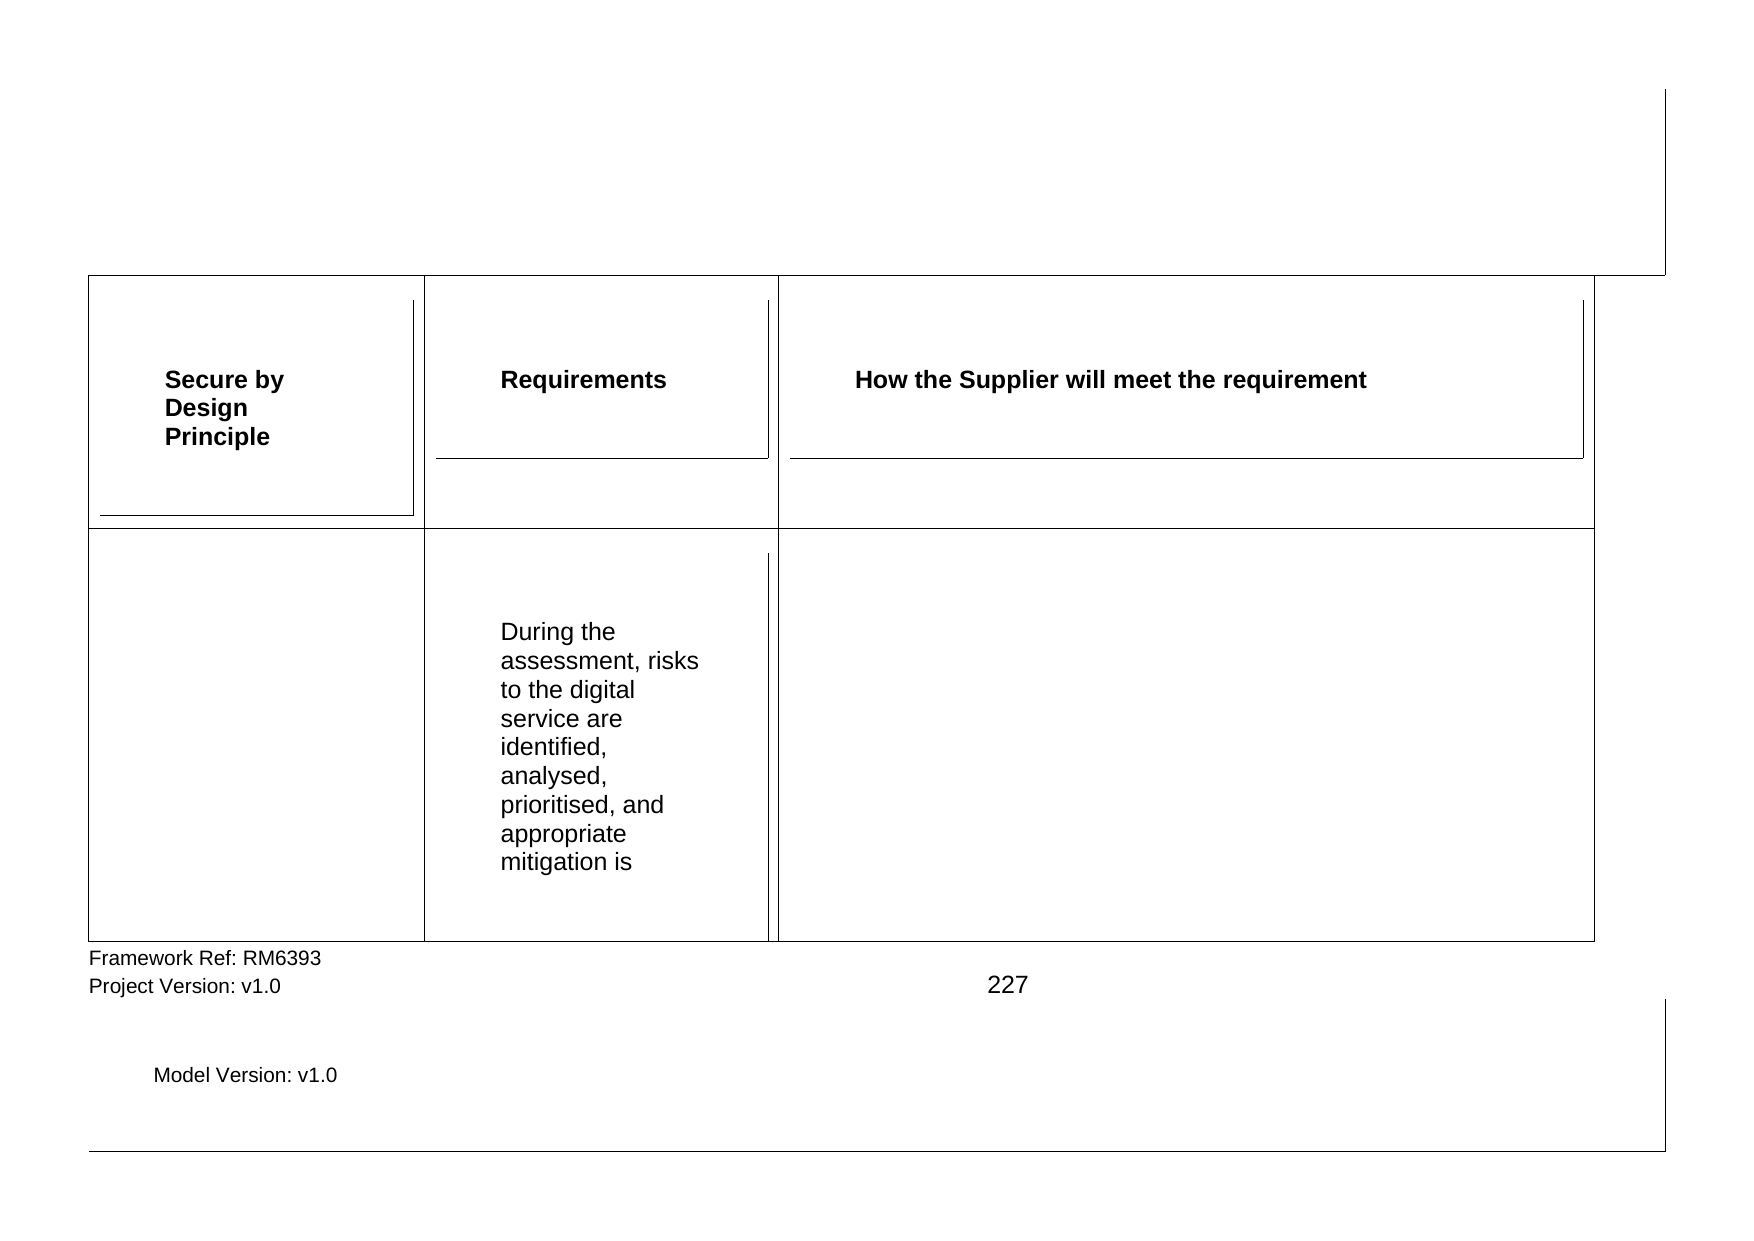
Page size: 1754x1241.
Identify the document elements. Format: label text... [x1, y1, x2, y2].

table_header Requirements [425, 276, 778, 528]
table_header Secure by Design Principle [89, 276, 424, 528]
table_cell [779, 529, 1594, 941]
table_cell During the assessment, risks to the digital service are identified, analysed, prioritised, and appropriate mitigation is [425, 529, 778, 941]
table_cell [89, 529, 424, 941]
table_header How the Supplier will meet the requirement [779, 276, 1594, 528]
